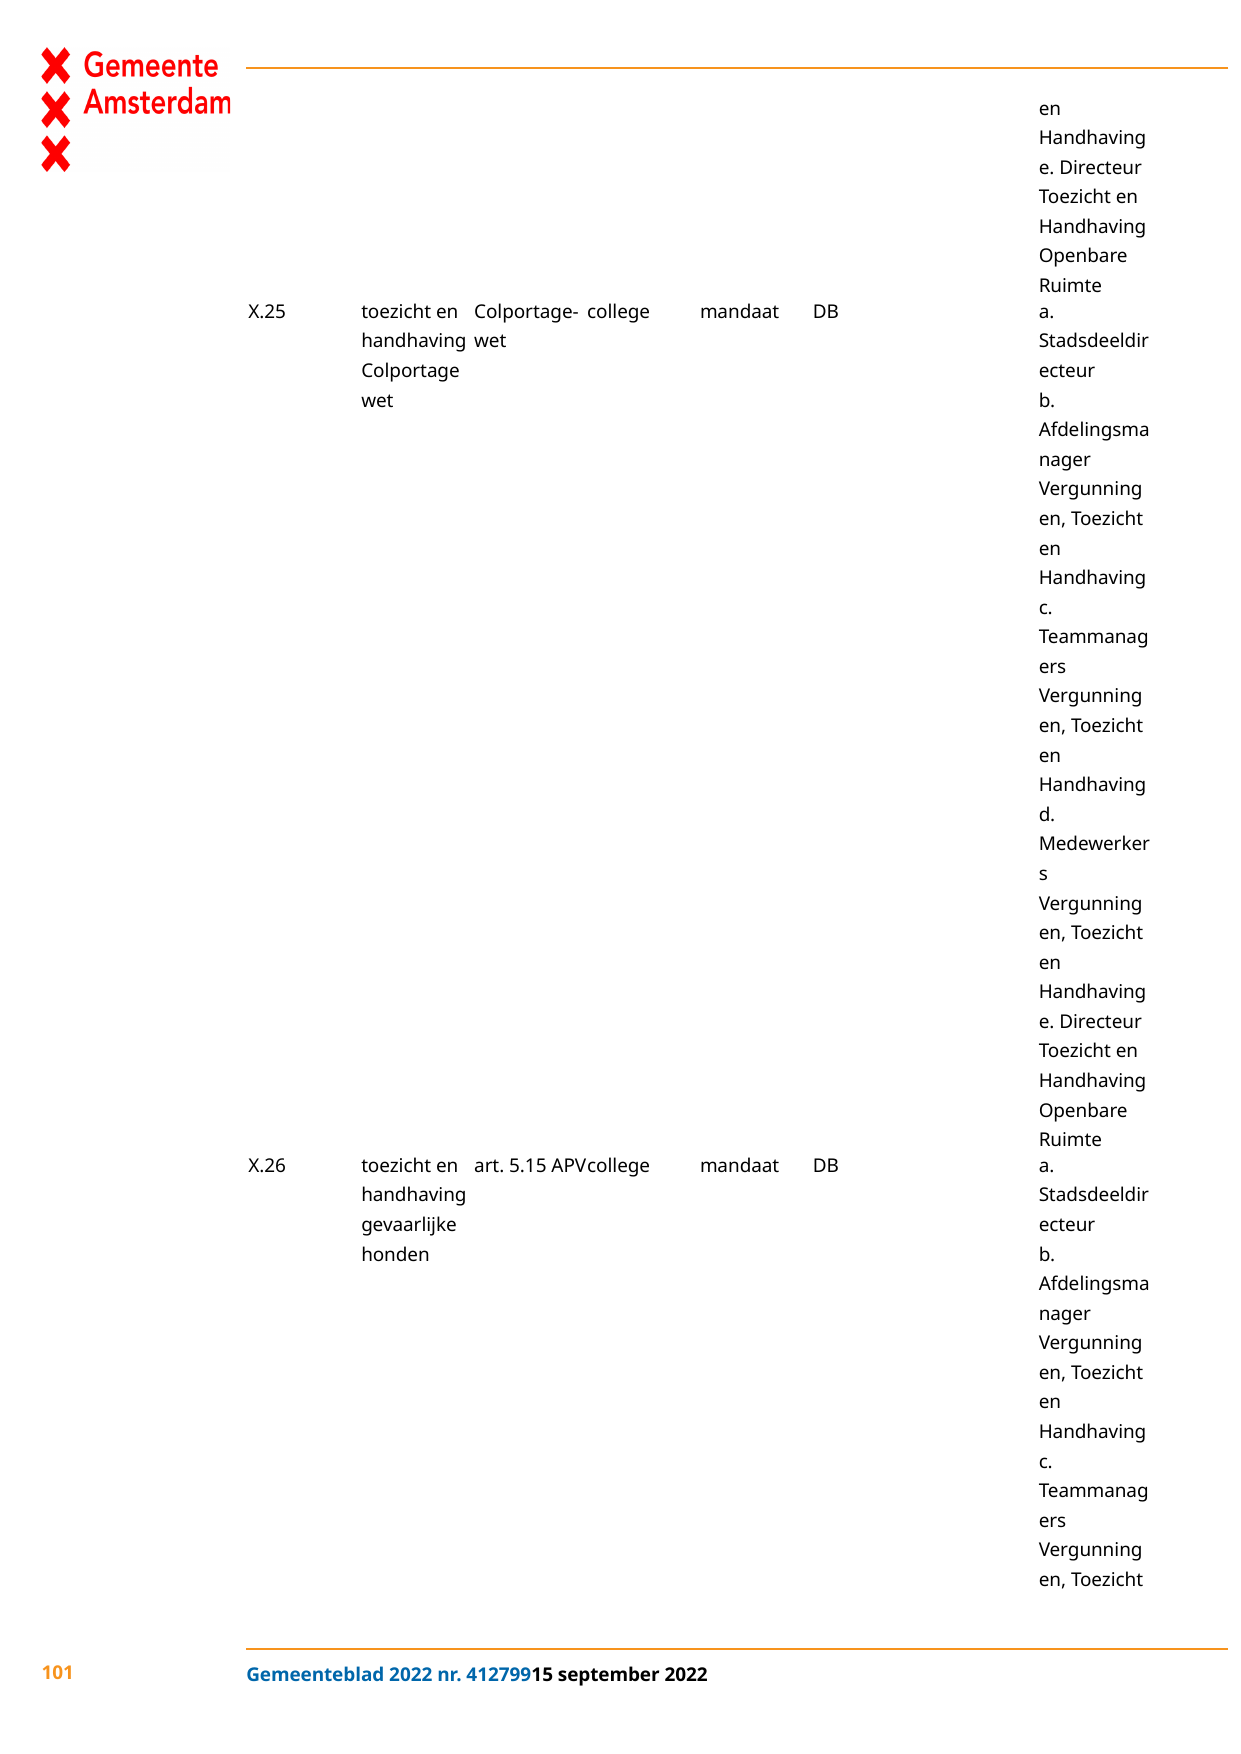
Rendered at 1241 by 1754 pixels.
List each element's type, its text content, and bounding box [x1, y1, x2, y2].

table_cell a. Stadsdeeldirecteur b. Afdelingsmanager Vergunningen, Toezicht en Handhaving c. Teammanagers Vergunningen, Toezicht en Handhaving d. Medewerkers Vergunningen, Toezicht en Handhaving e. Directeur Toezicht en Handhaving Openbare Ruimte [1039, 298, 1152, 1152]
table_cell en Handhaving e. Directeur Toezicht en Handhaving Openbare Ruimte [1039, 95, 1152, 298]
table_cell toezicht en handhaving Colportagewet [361, 298, 474, 1152]
table_cell mandaat [700, 298, 813, 1152]
table_cell [361, 95, 474, 298]
table_cell X.25 [248, 298, 361, 1152]
table_cell college [587, 298, 700, 1152]
table_cell DB [813, 1152, 926, 1592]
table_cell [700, 95, 813, 298]
table_cell Colportage-wet [474, 298, 587, 1152]
picture [41, 47, 231, 172]
table_cell [926, 95, 1038, 298]
table_cell [474, 95, 587, 298]
table_cell mandaat [700, 1152, 813, 1592]
table_cell X.26 [248, 1152, 361, 1592]
table_cell [587, 95, 700, 298]
table_cell college [587, 1152, 700, 1592]
table_cell DB [813, 298, 926, 1152]
table_cell [813, 95, 926, 298]
table_cell art. 5.15 APV [474, 1152, 587, 1592]
table_cell [926, 298, 1038, 1152]
table_cell toezicht en handhaving gevaarlijke honden [361, 1152, 474, 1592]
table_cell [926, 1152, 1038, 1592]
table_cell a. Stadsdeeldirecteur b. Afdelingsmanager Vergunningen, Toezicht en Handhaving c. Teammanagers Vergunningen, Toezicht [1039, 1152, 1152, 1592]
table_cell [248, 95, 361, 298]
